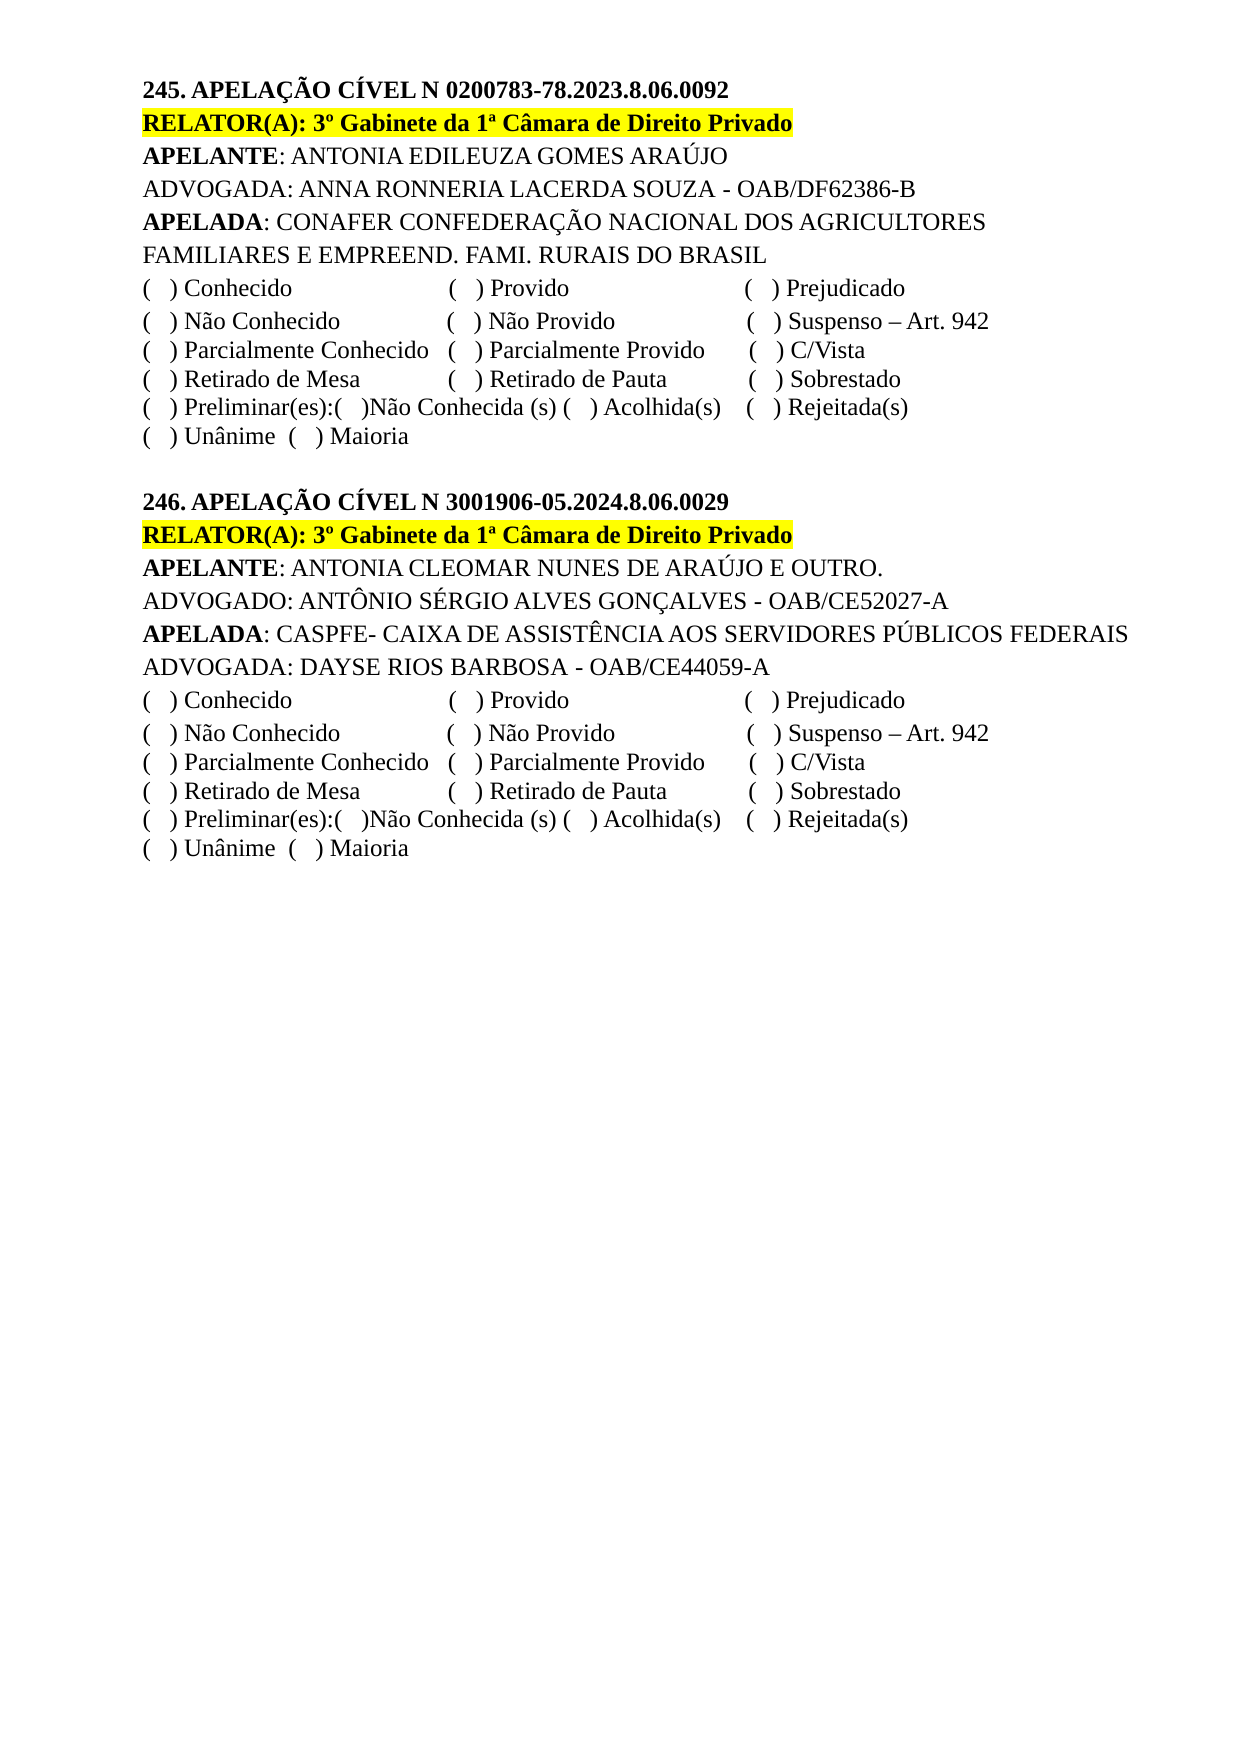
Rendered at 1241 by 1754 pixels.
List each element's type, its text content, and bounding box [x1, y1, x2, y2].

text ( ) Não Conhecido ( ) Não Provido ( ) Suspenso – Art. 942 [142, 718, 1158, 747]
text ( ) Retirado de Mesa ( ) Retirado de Pauta ( ) Sobrestado [142, 364, 1158, 392]
text ( ) Parcialmente Conhecido ( ) Parcialmente Provido ( ) C/Vista [142, 747, 1158, 776]
text ( ) Não Conhecido ( ) Não Provido ( ) Suspenso – Art. 942 [142, 306, 1158, 335]
text ( ) Preliminar(es):( )Não Conhecida (s) ( ) Acolhida(s) ( ) Rejeitada(s) [142, 392, 1158, 421]
text 246. APELAÇÃO CÍVEL N 3001906-05.2024.8.06.0029 RELATOR(A): 3º Gabinete da 1ª Câmara de Direito Privado APELANTE: ANTONIA CLEOMAR NUNES DE ARAÚJO E OUTRO. ADVOGADO: ANTÔNIO SÉRGIO ALVES GONÇALVES - OAB/CE52027-A APELADA: CASPFE- CAIXA DE ASSISTÊNCIA AOS SERVIDORES PÚBLICOS FEDERAIS ADVOGADA: DAYSE RIOS BARBOSA - OAB/CE44059-A ( ) Conhecido ( ) Provido ( ) Prejudicado [142, 454, 1141, 714]
text 245. APELAÇÃO CÍVEL N 0200783-78.2023.8.06.0092 RELATOR(A): 3º Gabinete da 1ª Câmara de Direito Privado APELANTE: ANTONIA EDILEUZA GOMES ARAÚJO ADVOGADA: ANNA RONNERIA LACERDA SOUZA - OAB/DF62386-B APELADA: CONAFER CONFEDERAÇÃO NACIONAL DOS AGRICULTORES FAMILIARES E EMPREEND. FAMI. RURAIS DO BRASIL ( ) Conhecido ( ) Provido ( ) Prejudicado [142, 75, 1141, 302]
text ( ) Unânime ( ) Maioria [142, 421, 1141, 450]
text ( ) Retirado de Mesa ( ) Retirado de Pauta ( ) Sobrestado [142, 776, 1158, 804]
text ( ) Preliminar(es):( )Não Conhecida (s) ( ) Acolhida(s) ( ) Rejeitada(s) [142, 804, 1158, 833]
text ( ) Unânime ( ) Maioria [142, 833, 1141, 862]
text ( ) Parcialmente Conhecido ( ) Parcialmente Provido ( ) C/Vista [142, 335, 1158, 364]
